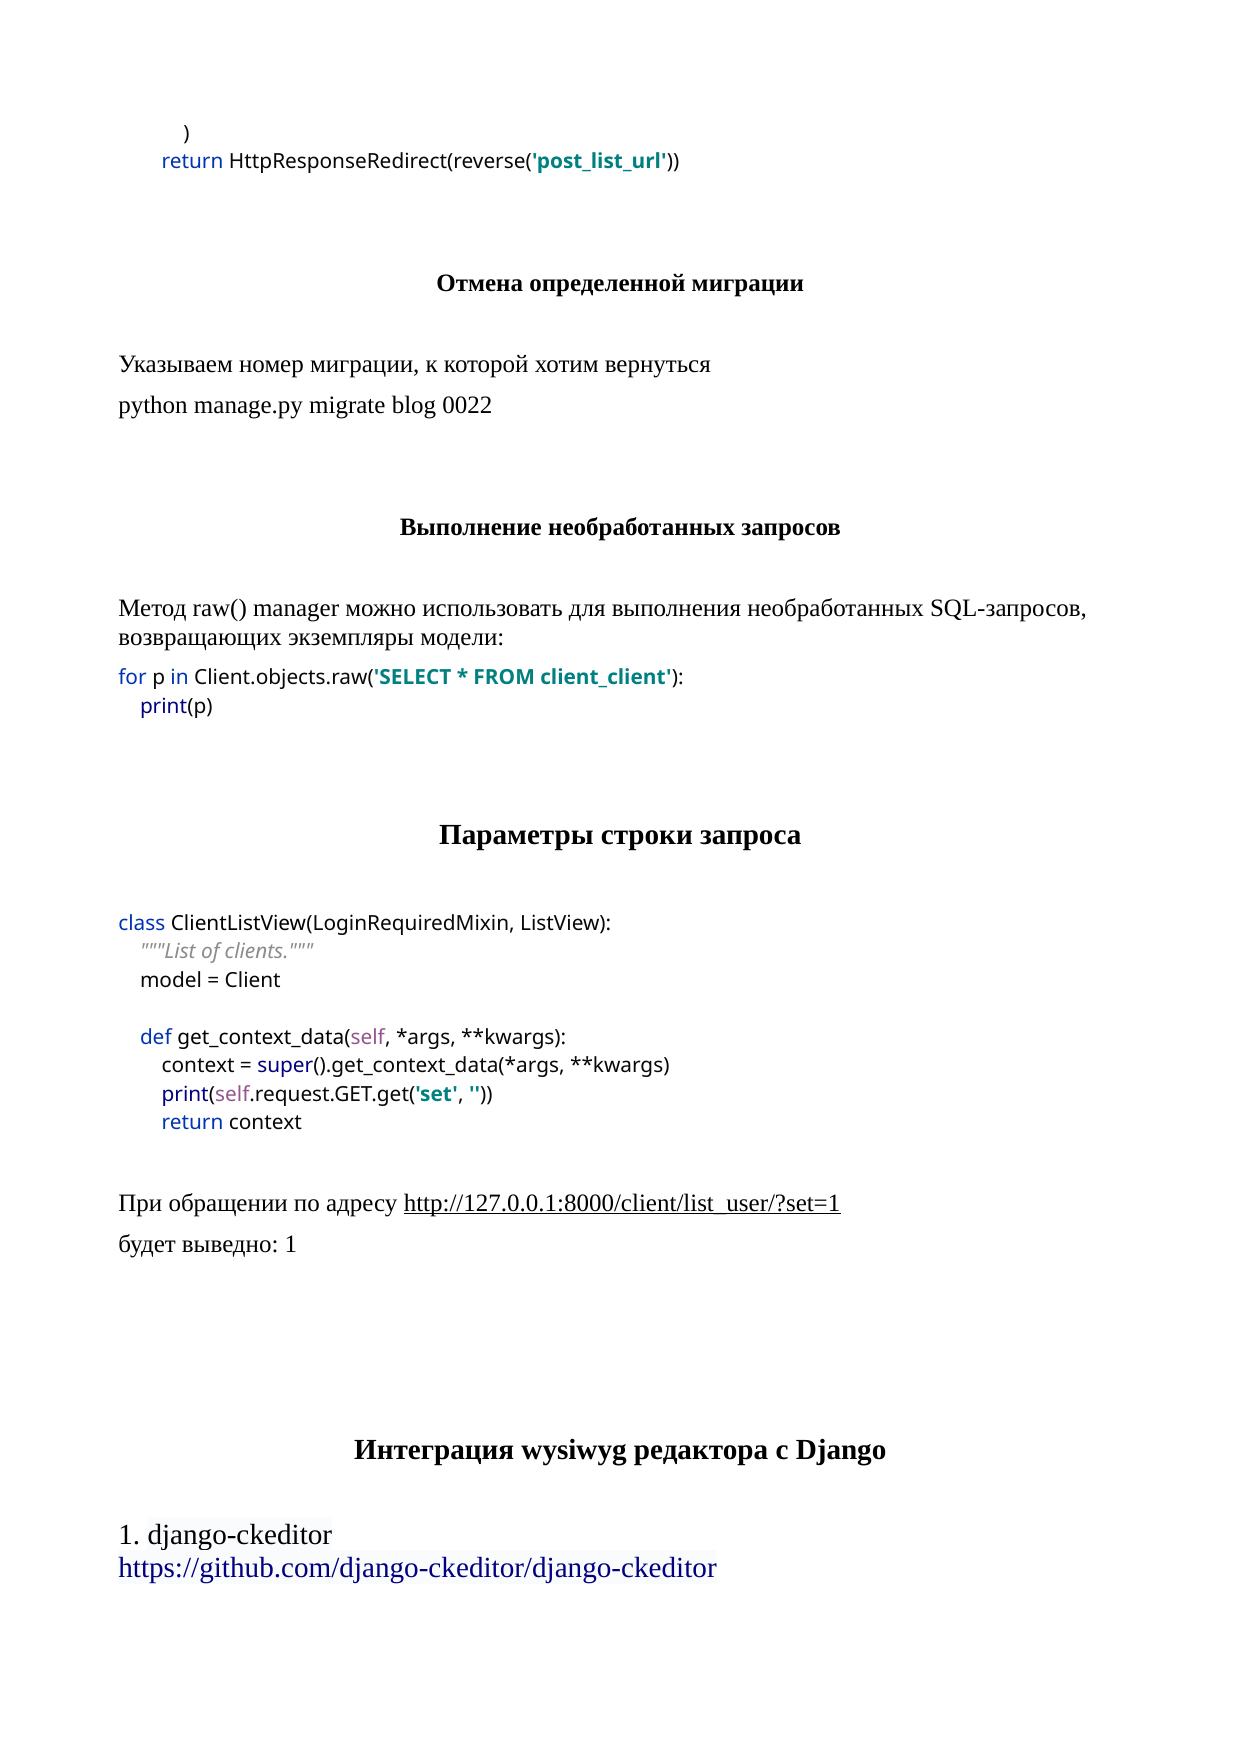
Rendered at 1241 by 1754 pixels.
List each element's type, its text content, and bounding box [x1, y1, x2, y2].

text Указываем номер миграции, к которой хотим вернуться [118, 349, 1122, 378]
text Интеграция wysiwyg редактора с Django [118, 1432, 1122, 1465]
text При обращении по адресу http://127.0.0.1:8000/client/list_user/?set=1 [118, 1188, 1122, 1217]
text Метод raw() manager можно использовать для выполнения необработанных SQL-запросов, возвращающих экземпляры модели: [118, 593, 1122, 651]
text 1. django-ckeditor [118, 1517, 1122, 1550]
text будет выведно: 1 [118, 1229, 1122, 1257]
text ) return HttpResponseRedirect(reverse('post_list_url')) [118, 118, 1122, 175]
text https://github.com/django-ckeditor/django-ckeditor [118, 1550, 1122, 1584]
subtitle Параметры строки запроса [118, 817, 1122, 851]
text class ClientListView(LoginRequiredMixin, ListView): """List of clients.""" model = Client def get_context_data(self, *args, **kwargs): context = super().get_context_data(*args, **kwargs) print(self.request.GET.get('set', '')) return context [118, 908, 1122, 1136]
text python manage.py migrate blog 0022 [118, 390, 1122, 419]
text for p in Client.objects.raw('SELECT * FROM client_client'): print(p) [118, 662, 1122, 719]
text Отмена определенной миграции [118, 268, 1122, 297]
text Выполнение необработанных запросов [118, 512, 1122, 541]
